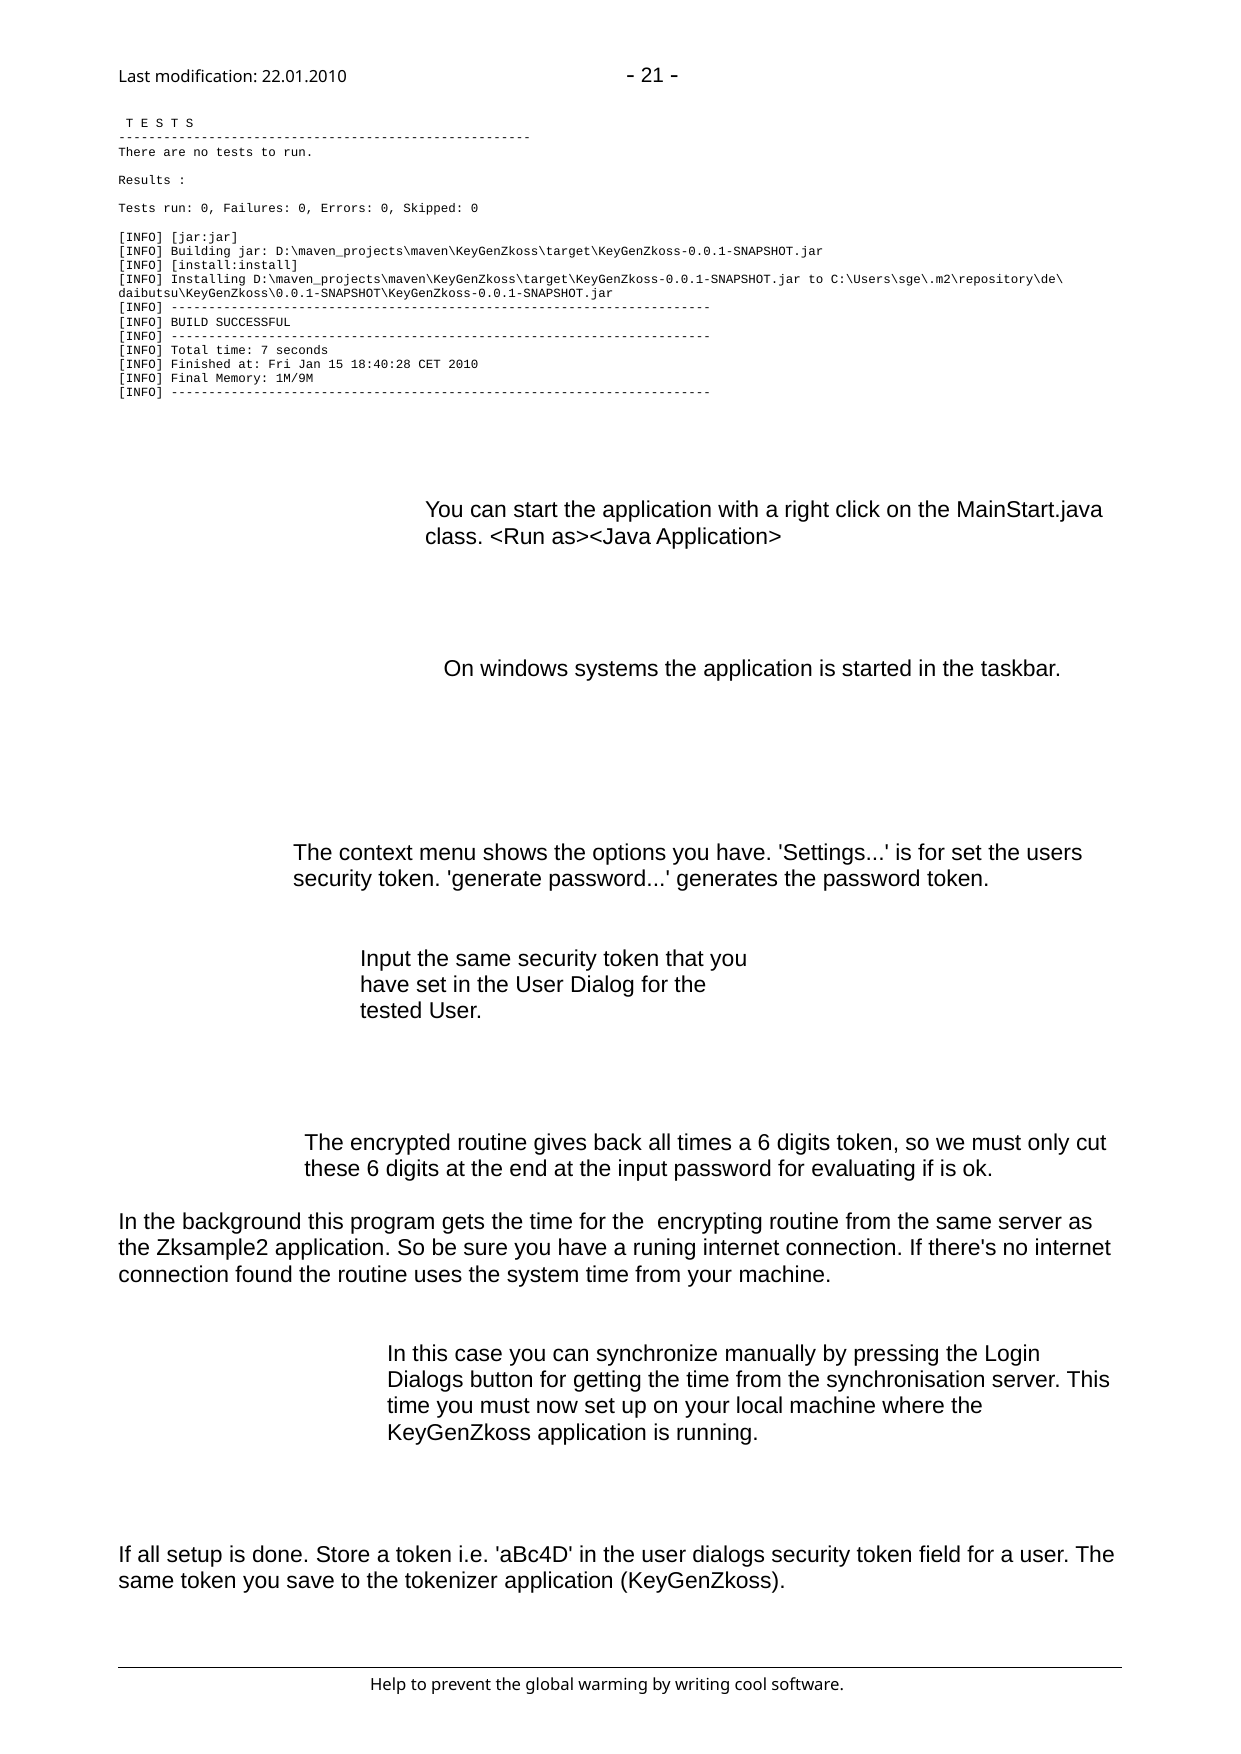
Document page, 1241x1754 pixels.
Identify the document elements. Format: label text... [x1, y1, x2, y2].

text The encrypted routine gives back all times a 6 digits token, so we must only cut these 6 digits at the end at the input password for evaluating if is ok. [118, 1129, 1122, 1182]
text If all setup is done. Store a token i.e. 'aBc4D' in the user dialogs security token field for a user. The same token you save to the tokenizer application (KeyGenZkoss). [118, 1541, 1122, 1594]
text Results : [118, 174, 1122, 188]
text [INFO] ------------------------------------------------------------------------ [118, 386, 1122, 401]
text You can start the application with a right click on the MainStart.java class. <Run as><Java Application> [118, 496, 1122, 549]
text [INFO] Final Memory: 1M/9M [118, 372, 1122, 386]
text ------------------------------------------------------- [118, 131, 1122, 146]
text [INFO] [jar:jar] [118, 231, 1122, 245]
text [INFO] ------------------------------------------------------------------------ [118, 330, 1122, 344]
text Input the same security token that you have set in the User Dialog for the tested User. [118, 944, 1122, 1023]
text [INFO] Total time: 7 seconds [118, 344, 1122, 358]
text [INFO] Building jar: D:\maven_projects\maven\KeyGenZkoss\target\KeyGenZkoss-0.0.1-SNAPSHOT.jar [118, 245, 1122, 259]
text There are no tests to run. [118, 146, 1122, 160]
text The context menu shows the options you have. 'Settings...' is for set the users security token. 'generate password...' generates the password token. [118, 839, 1122, 892]
text [INFO] BUILD SUCCESSFUL [118, 316, 1122, 330]
text In this case you can synchronize manually by pressing the Login Dialogs button for getting the time from the synchronisation server. This time you must now set up on your local machine where the KeyGenZkoss application is running. [118, 1340, 1122, 1445]
text T E S T S [118, 117, 1122, 131]
text [INFO] Installing D:\maven_projects\maven\KeyGenZkoss\target\KeyGenZkoss-0.0.1-SNAPSHOT.jar to C:\Users\sge\.m2\repository\de\daibutsu\KeyGenZkoss\0.0.1-SNAPSHOT\KeyGenZkoss-0.0.1-SNAPSHOT.jar [118, 273, 1122, 301]
text [INFO] ------------------------------------------------------------------------ [118, 301, 1122, 316]
text Tests run: 0, Failures: 0, Errors: 0, Skipped: 0 [118, 202, 1122, 216]
text [INFO] Finished at: Fri Jan 15 18:40:28 CET 2010 [118, 358, 1122, 372]
text [INFO] [install:install] [118, 259, 1122, 273]
text On windows systems the application is started in the taskbar. [118, 654, 1122, 681]
text In the background this program gets the time for the encrypting routine from the same server as the Zksample2 application. So be sure you have a runing internet connection. If there's no internet connection found the routine uses the system time from your machine. [118, 1208, 1122, 1287]
